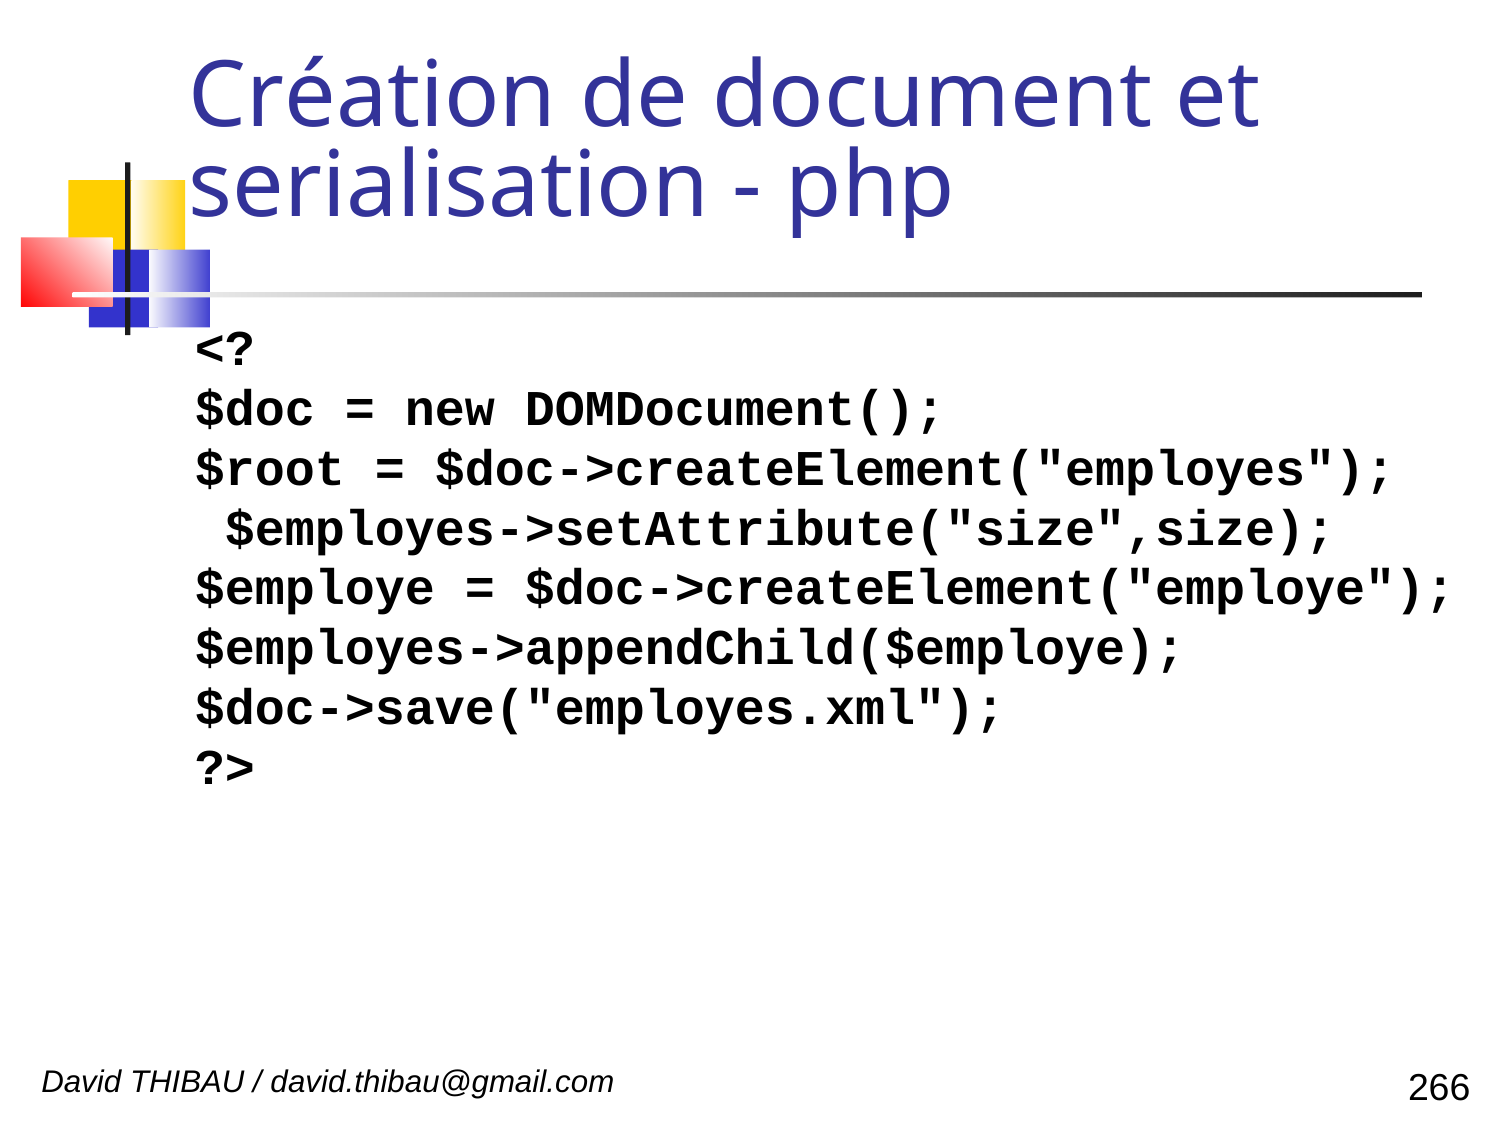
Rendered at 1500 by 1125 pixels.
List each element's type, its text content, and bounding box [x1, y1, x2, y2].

list <? $doc = new DOMDocument(); $root = $doc->createElement("employes"); $employes->setAttribute("size",size); $employe = $doc->createElement("employe"); $employes->appendChild($employe); $doc->save("employes.xml"); ?> [193, 330, 1469, 1047]
title Création de document et serialisation - php [188, 13, 1467, 275]
